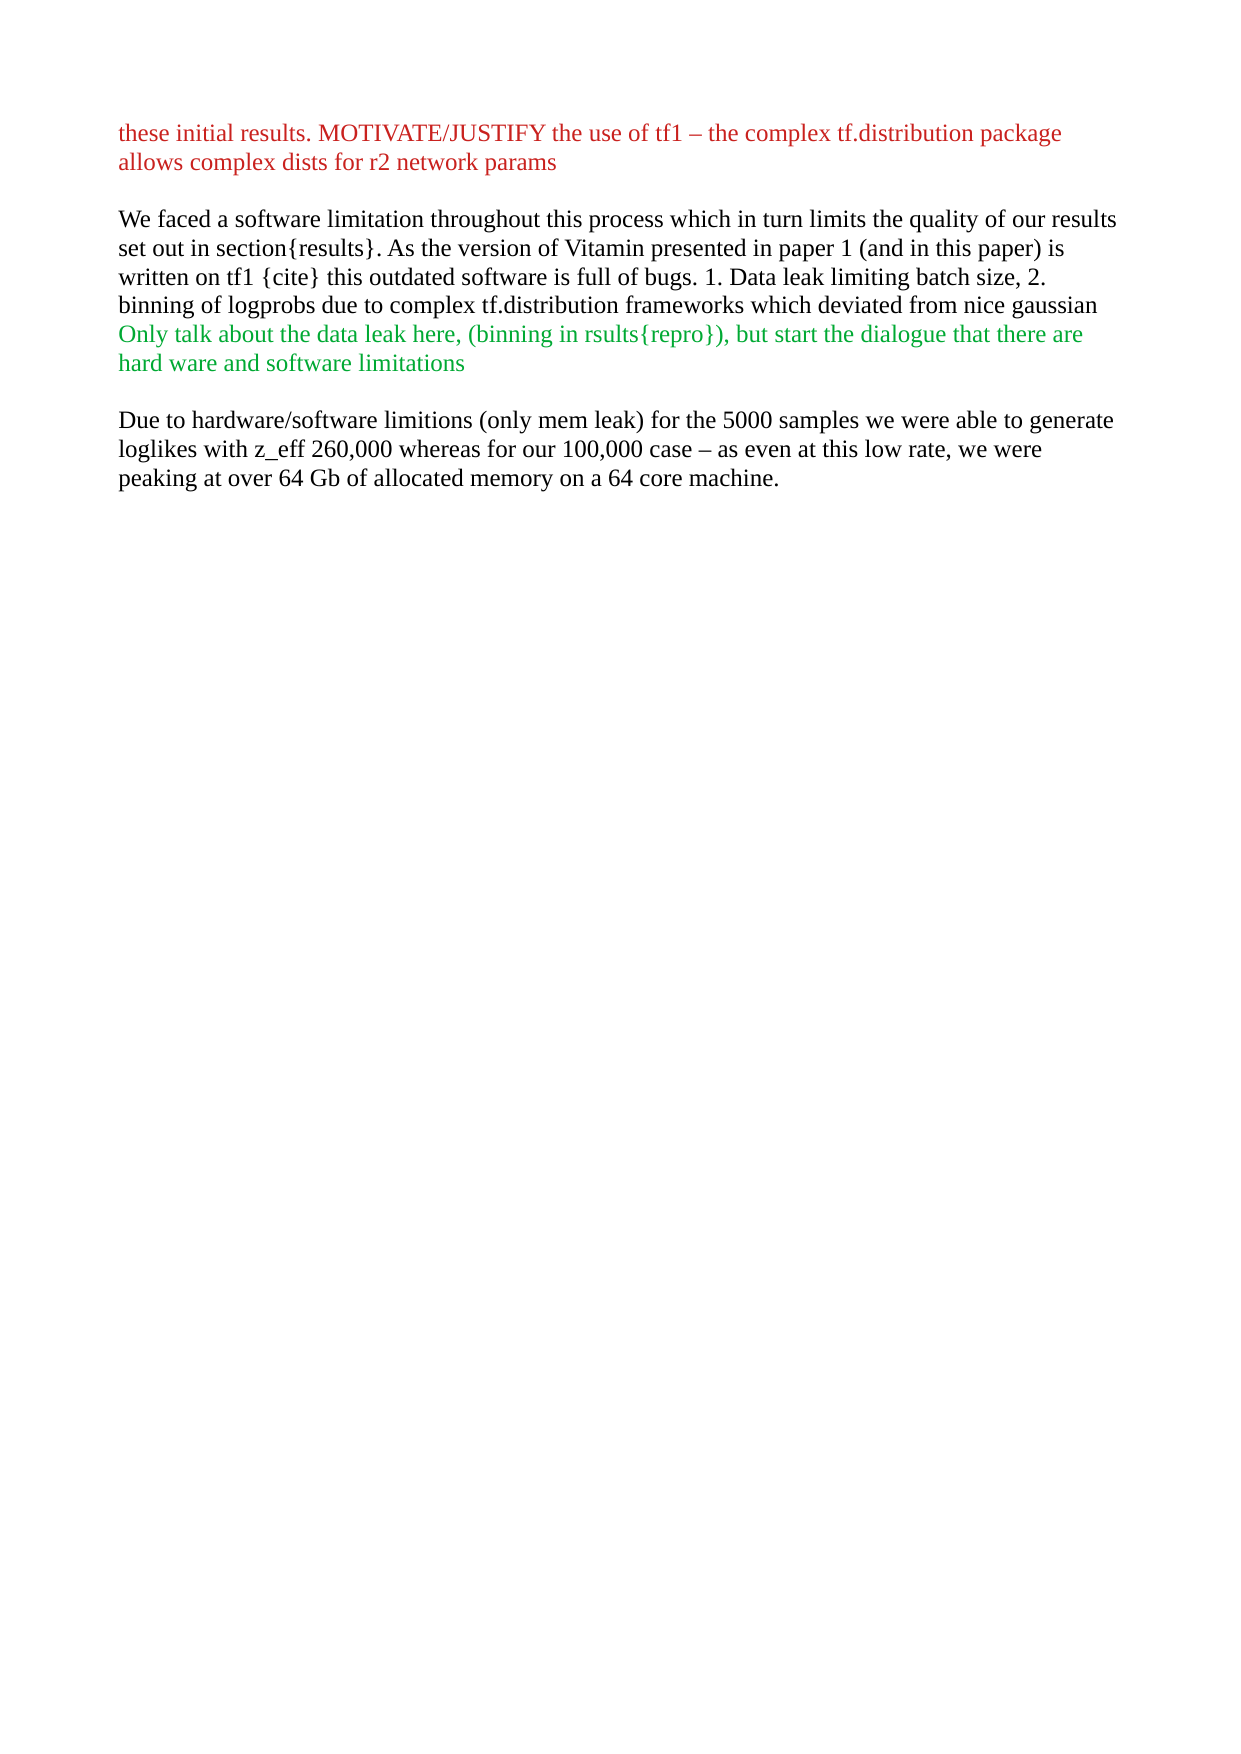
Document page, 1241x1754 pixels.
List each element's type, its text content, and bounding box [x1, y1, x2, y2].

text these initial results. MOTIVATE/JUSTIFY the use of tf1 – the complex tf.distribution package allows complex dists for r2 network params [118, 118, 1122, 176]
text Due to hardware/software limitions (only mem leak) for the 5000 samples we were able to generate loglikes with z_eff 260,000 whereas for our 100,000 case – as even at this low rate, we were peaking at over 64 Gb of allocated memory on a 64 core machine. [118, 406, 1122, 492]
text We faced a software limitation throughout this process which in turn limits the quality of our results set out in section{results}. As the version of Vitamin presented in paper 1 (and in this paper) is written on tf1 {cite} this outdated software is full of bugs. 1. Data leak limiting batch size, 2. binning of logprobs due to complex tf.distribution frameworks which deviated from nice gaussian [118, 204, 1122, 319]
text Only talk about the data leak here, (binning in rsults{repro}), but start the dialogue that there are hard ware and software limitations [118, 319, 1122, 377]
